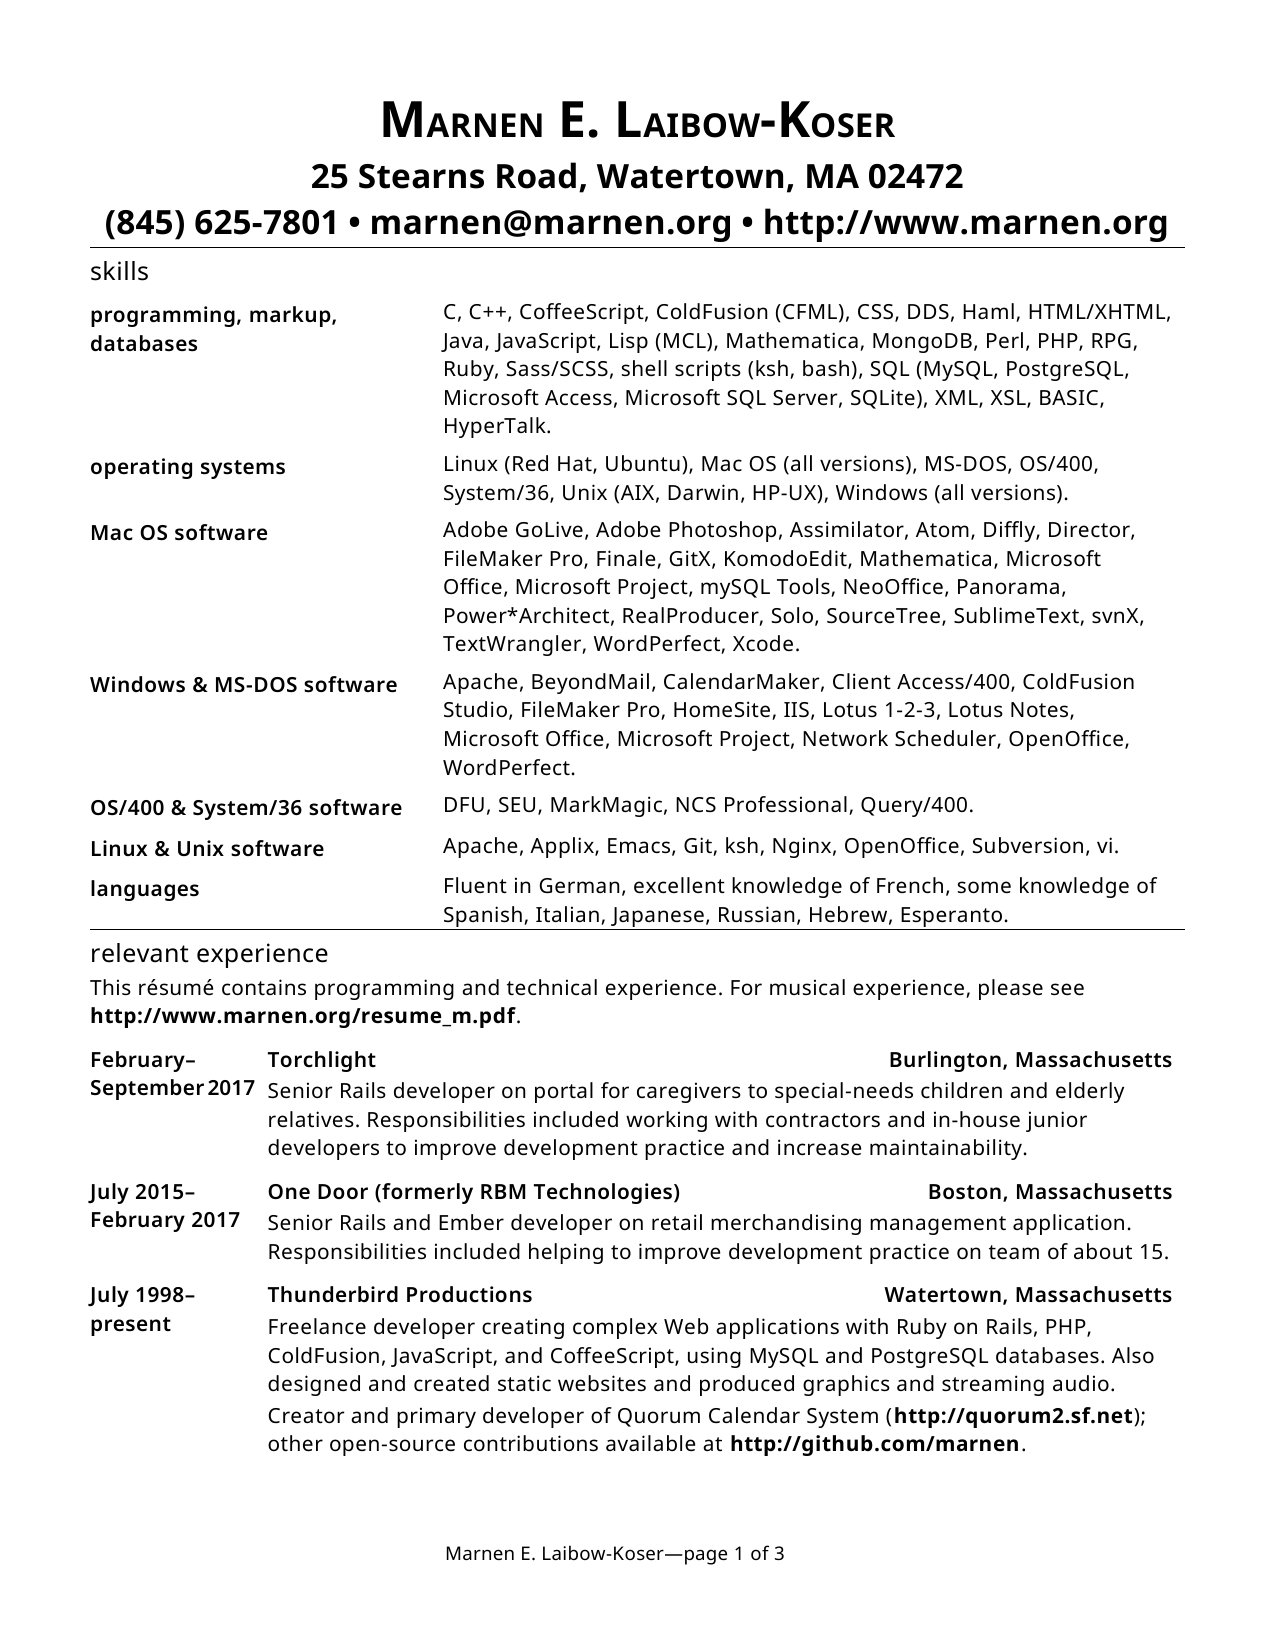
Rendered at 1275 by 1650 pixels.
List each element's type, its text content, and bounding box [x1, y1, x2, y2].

table_cell Apache, BeyondMail, CalendarMaker, Client Access/400, ColdFusion Studio, FileMaker Pro, HomeSite, IIS, Lotus 1-2-3, Lotus Notes, Microsoft Office, Microsoft Project, Network Scheduler, OpenOffice, WordPerfect. [443, 658, 1185, 781]
text relevant experience [90, 930, 1185, 969]
table_header programming, markup, databases [90, 288, 443, 440]
text This résumé contains programming and technical experience. For musical experience, please see http://www.marnen.org/resume_m.pdf. [90, 972, 1185, 1029]
table_cell Adobe GoLive, Adobe Photoshop, Assimilator, Atom, Diffly, Director, FileMaker Pro, Finale, GitX, KomodoEdit, Mathematica, Microsoft Office, Microsoft Project, mySQL Tools, NeoOffice, Panorama, Power*Architect, RealProducer, Solo, SourceTree, SublimeText, svnX, TextWrangler, WordPerfect, Xcode. [443, 506, 1185, 658]
table_cell Linux & Unix software [90, 822, 443, 862]
table_cell July 2015–February 2017 [90, 1162, 267, 1265]
table_cell Fluent in German, excellent knowledge of French, some knowledge of Spanish, Italian, Japanese, Russian, Hebrew, Esperanto. [443, 862, 1185, 928]
table_cell Linux (Red Hat, Ubuntu), Mac OS (all versions), MS-DOS, OS/400, System/36, Unix (AIX, Darwin, HP-UX), Windows (all versions). [443, 440, 1185, 506]
table_header February–September 2017 [90, 1030, 267, 1162]
table_cell OS/400 & System/36 software [90, 781, 443, 822]
table_cell Apache, Applix, Emacs, Git, ksh, Nginx, OpenOffice, Subversion, vi. [443, 822, 1185, 862]
table_cell languages [90, 862, 443, 928]
table_header C, C++, CoffeeScript, ColdFusion (CFML), CSS, DDS, Haml, HTML/XHTML, Java, JavaScript, Lisp (MCL), Mathematica, MongoDB, Perl, PHP, RPG, Ruby, Sass/SCSS, shell scripts (ksh, bash), SQL (MySQL, PostgreSQL, Microsoft Access, Microsoft SQL Server, SQLite), XML, XSL, BASIC, HyperTalk. [443, 288, 1185, 440]
table_cell Thunderbird Productions Watertown, Massachusetts Freelance developer creating complex Web applications with Ruby on Rails, PHP, ColdFusion, JavaScript, and CoffeeScript, using MySQL and PostgreSQL databases. Also designed and created static websites and produced graphics and streaming audio. Creator and primary developer of Quorum Calendar System (http://quorum2.sf.net); other open-source contributions available at http://github.com/marnen. [268, 1265, 1185, 1458]
text Marnen E. Laibow-Koser 25 Stearns Road, Watertown, MA 02472 (845) 625-7801 • marnen@marnen.org • http://www.marnen.org [90, 84, 1185, 244]
table_cell One Door (formerly RBM Technologies) Boston, Massachusetts Senior Rails and Ember developer on retail merchandising management application. Responsibilities included helping to improve development practice on team of about 15. [268, 1162, 1185, 1265]
table_cell operating systems [90, 440, 443, 506]
text skills [90, 248, 1185, 288]
table_cell Mac OS software [90, 506, 443, 658]
table_header Torchlight Burlington, Massachusetts Senior Rails developer on portal for caregivers to special-needs children and elderly relatives. Responsibilities included working with contractors and in-house junior developers to improve development practice and increase maintainability. [268, 1030, 1185, 1162]
table_cell July 1998–present [90, 1265, 267, 1458]
table_cell Windows & MS-DOS software [90, 658, 443, 781]
table_cell DFU, SEU, MarkMagic, NCS Professional, Query/400. [443, 781, 1185, 822]
